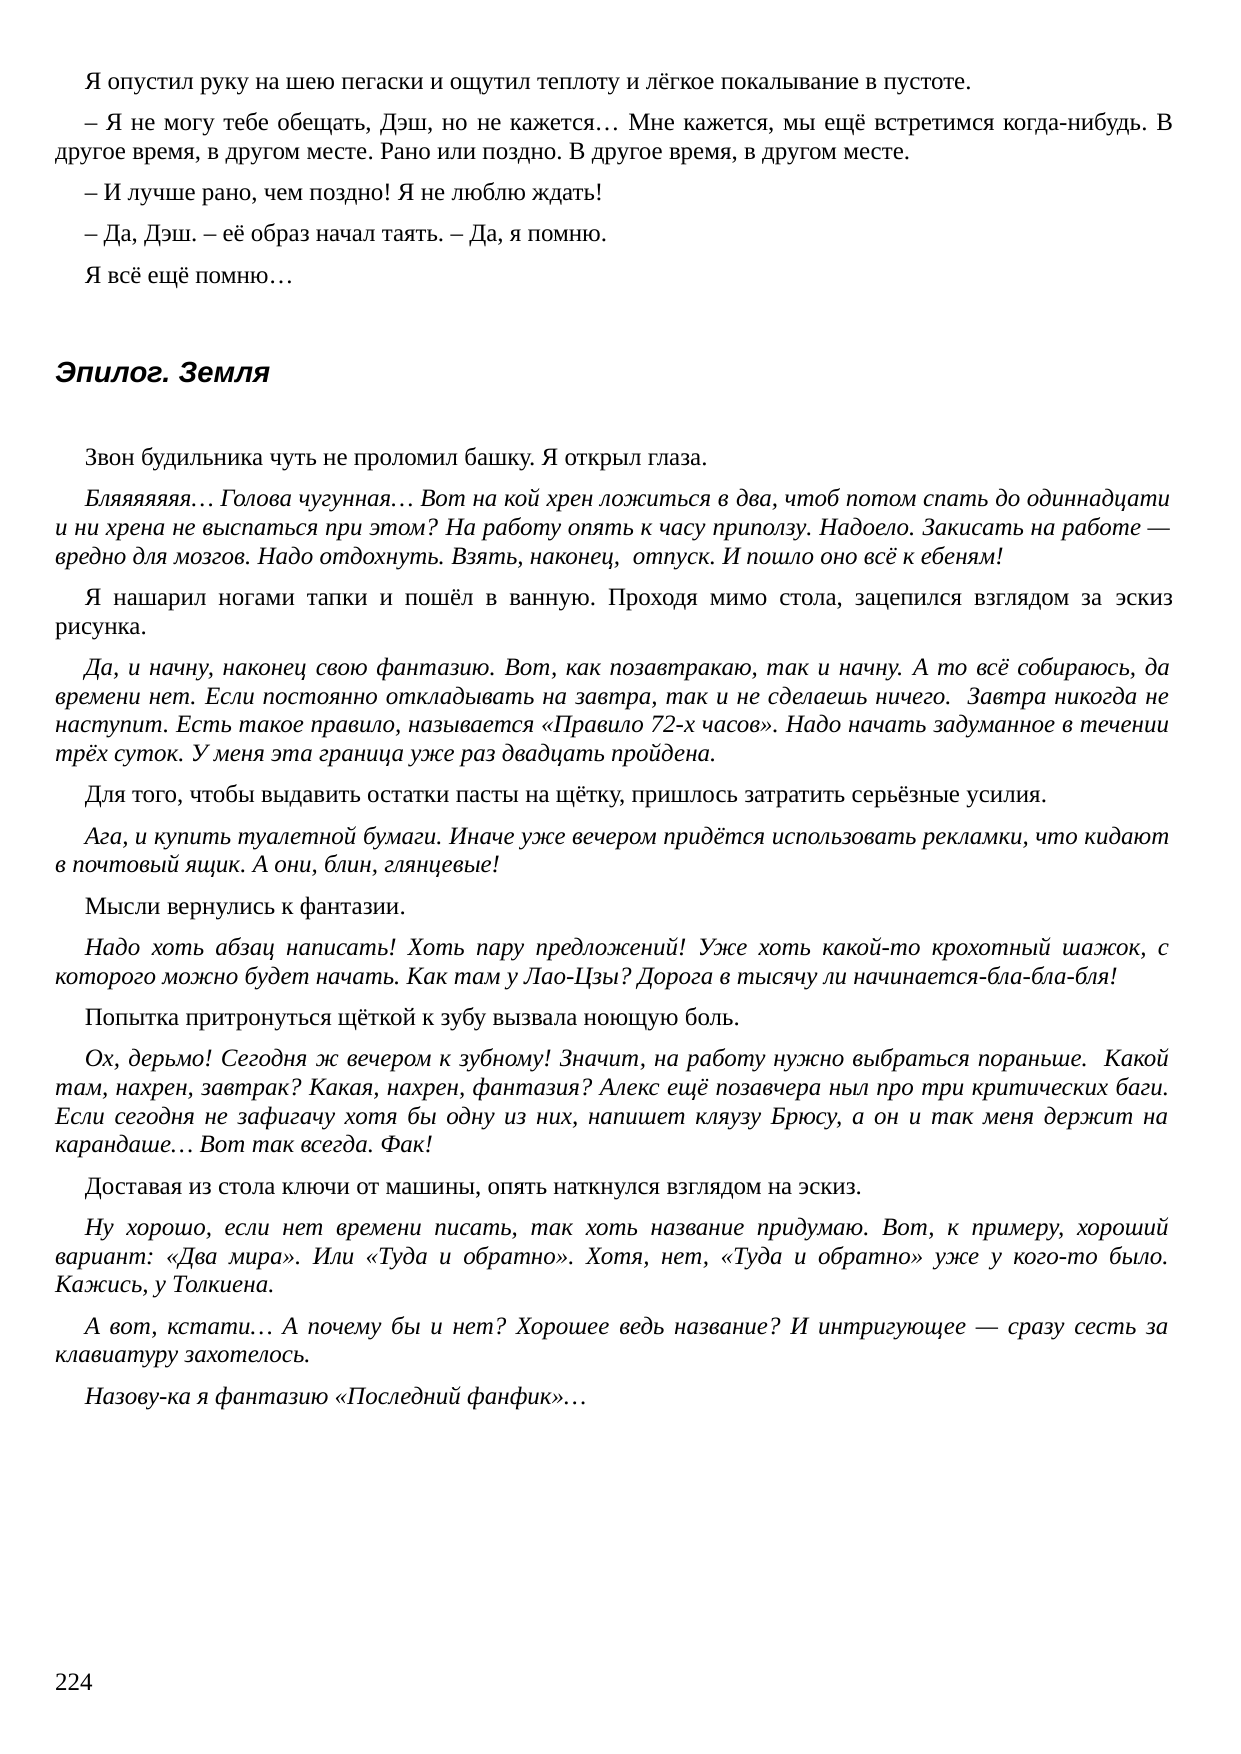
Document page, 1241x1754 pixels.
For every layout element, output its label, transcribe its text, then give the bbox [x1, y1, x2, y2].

text Звон будильника чуть не проломил башку. Я открыл глаза. [55, 442, 1173, 471]
subtitle Эпилог. Земля [55, 355, 1173, 388]
text Я опустил руку на шею пегаски и ощутил теплоту и лёгкое покалывание в пустоте. [55, 66, 1173, 95]
text – Я не могу тебе обещать, Дэш, но не кажется… Мне кажется, мы ещё встретимся когда-нибудь. В другое время, в другом месте. Рано или поздно. В другое время, в другом месте. [55, 107, 1173, 165]
text Мысли вернулись к фантазии. [55, 891, 1173, 919]
text Бляяяяяяя… Голова чугунная… Вот на кой хрен ложиться в два, чтоб потом спать до одиннадцати и ни хрена не выспаться при этом? На работу опять к часу приползу. Надоело. Закисать на работе — вредно для мозгов. Надо отдохнуть. Взять, наконец, отпуск. И пошло оно всё к ебеням! [55, 483, 1173, 569]
text – Да, Дэш. – её образ начал таять. – Да, я помню. [55, 218, 1173, 247]
text Надо хоть абзац написать! Хоть пару предложений! Уже хоть какой-то крохотный шажок, с которого можно будет начать. Как там у Лао-Цзы? Дорога в тысячу ли начинается-бла-бла-бля! [55, 932, 1173, 989]
text – И лучше рано, чем поздно! Я не люблю ждать! [55, 177, 1173, 206]
text Ну хорошо, если нет времени писать, так хоть название придумаю. Вот, к примеру, хороший вариант: «Два мира». Или «Туда и обратно». Хотя, нет, «Туда и обратно» уже у кого-то было. Кажись, у Толкиена. [55, 1212, 1173, 1298]
text Да, и начну, наконец свою фантазию. Вот, как позавтракаю, так и начну. А то всё собираюсь, да времени нет. Если постоянно откладывать на завтра, так и не сделаешь ничего. Завтра никогда не наступит. Есть такое правило, называется «Правило 72-х часов». Надо начать задуманное в течении трёх суток. У меня эта граница уже раз двадцать пройдена. [55, 652, 1173, 767]
text Попытка притронуться щёткой к зубу вызвала ноющую боль. [55, 1002, 1173, 1031]
text Для того, чтобы выдавить остатки пасты на щётку, пришлось затратить серьёзные усилия. [55, 779, 1173, 808]
text Я нашарил ногами тапки и пошёл в ванную. Проходя мимо стола, зацепился взглядом за эскиз рисунка. [55, 582, 1173, 639]
text Ох, дерьмо! Сегодня ж вечером к зубному! Значит, на работу нужно выбраться пораньше. Какой там, нахрен, завтрак? Какая, нахрен, фантазия? Алекс ещё позавчера ныл про три критических баги. Если сегодня не зафигачу хотя бы одну из них, напишет кляузу Брюсу, а он и так меня держит на карандаше… Вот так всегда. Фак! [55, 1043, 1173, 1158]
text Ага, и купить туалетной бумаги. Иначе уже вечером придётся использовать рекламки, что кидают в почтовый ящик. А они, блин, глянцевые! [55, 821, 1173, 878]
text А вот, кстати… А почему бы и нет? Хорошее ведь название? И интригующее — сразу сесть за клавиатуру захотелось. [55, 1311, 1173, 1368]
text Доставая из стола ключи от машины, опять наткнулся взглядом на эскиз. [55, 1171, 1173, 1199]
text Я всё ещё помню… [55, 260, 1173, 288]
text Назову-ка я фантазию «Последний фанфик»… [55, 1381, 1173, 1409]
